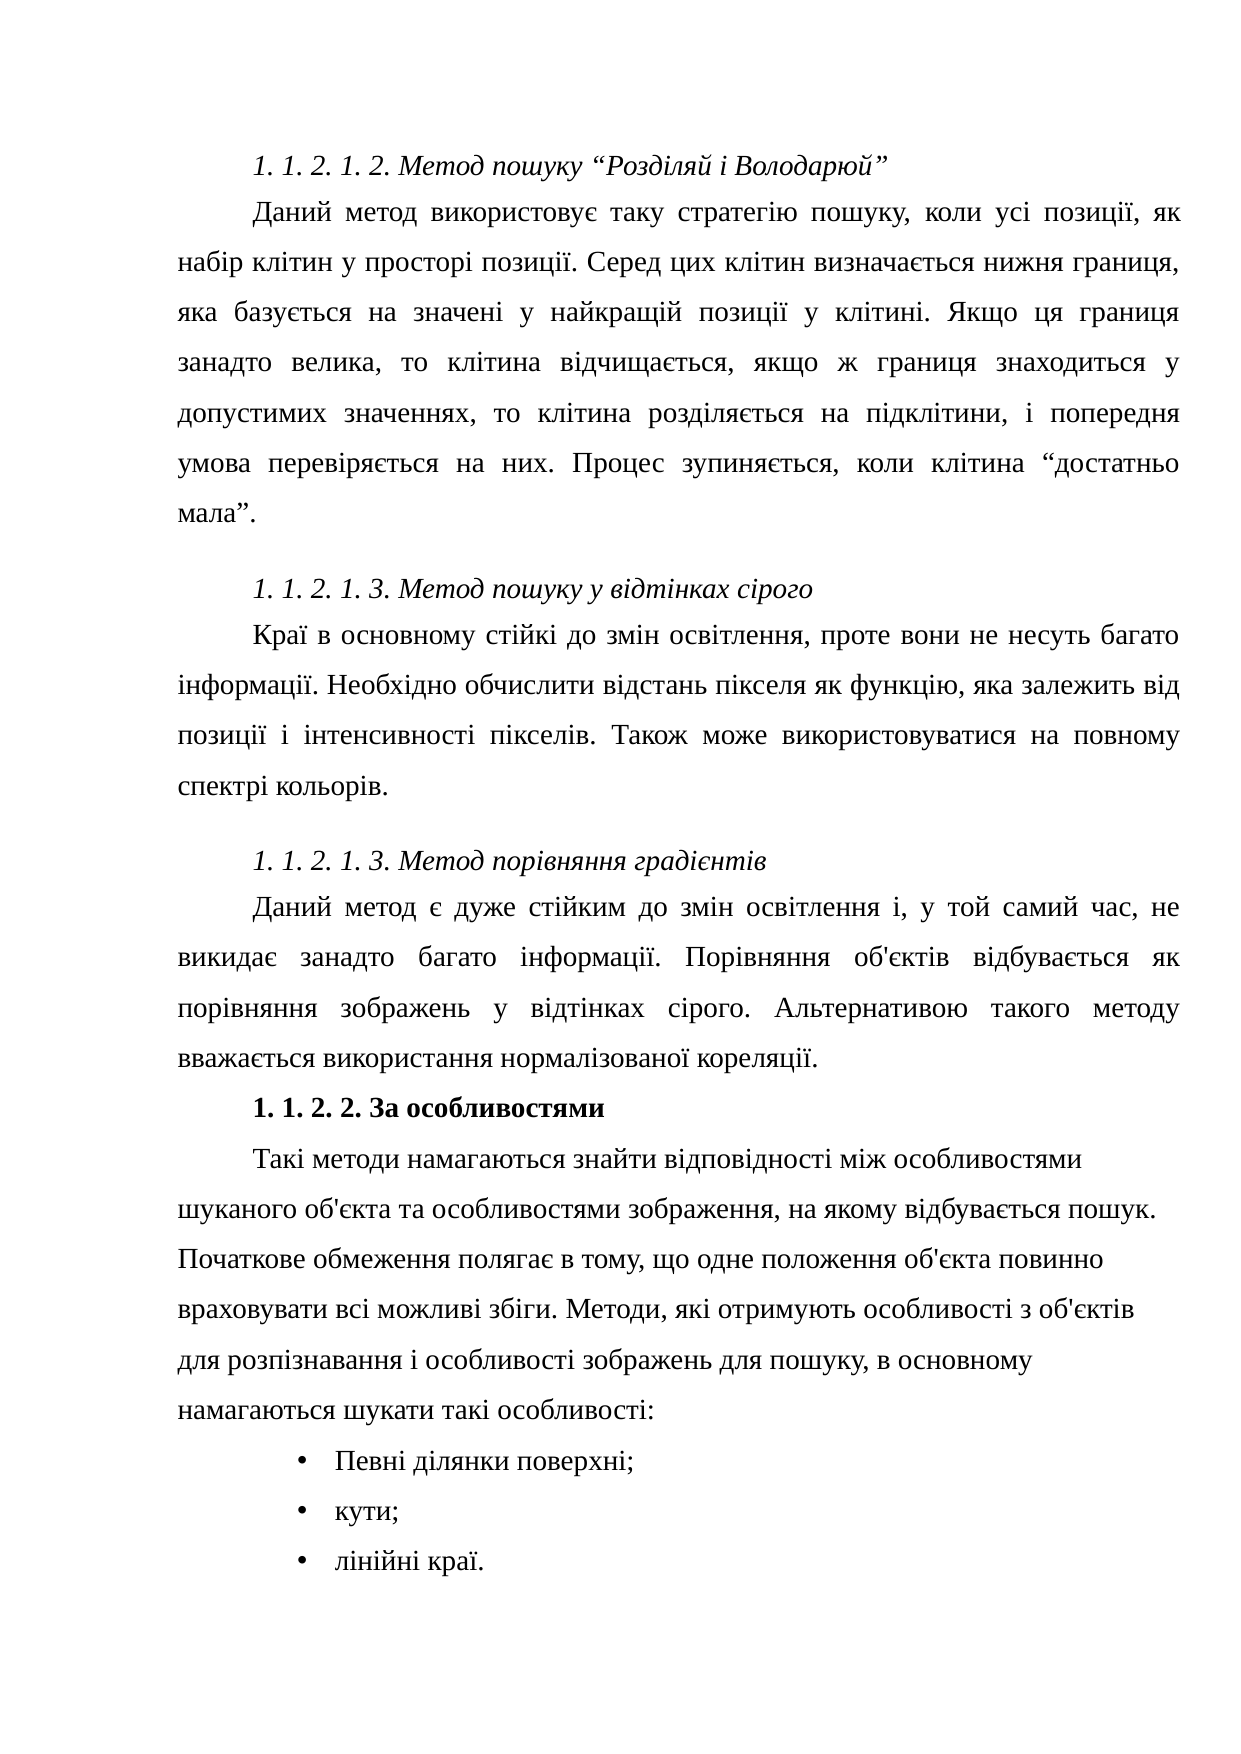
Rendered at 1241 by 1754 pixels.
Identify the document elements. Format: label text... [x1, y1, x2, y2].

text Такі методи намагаються знайти відповідності між особливостями шуканого об'єкта та особливостями зображення, на якому відбувається пошук. Початкове обмеження полягає в тому, що одне положення об'єкта повинно враховувати всі можливі збіги. Методи, які отримують особливості з об'єктів для розпізнавання і особливості зображень для пошуку, в основному намагаються шукати такі особливості: [177, 1141, 1181, 1426]
subtitle 1. 1. 2. 2. За особливостями [177, 1090, 1181, 1124]
list лінійні краї. [297, 1543, 1181, 1577]
subtitle 1. 1. 2. 1. 2. Метод пошуку “Розділяй і Володарюй” [177, 148, 1181, 181]
list Певні ділянки поверхні; [297, 1443, 1181, 1476]
text Даний метод є дуже стійким до змін освітлення і, у той самий час, не викидає занадто багато інформації. Порівняння об'єктів відбувається як порівняння зображень у відтінках сірого. Альтернативою такого методу вважається використання нормалізованої кореляції. [177, 889, 1181, 1074]
subtitle 1. 1. 2. 1. 3. Метод пошуку у відтінках сірого [177, 571, 1181, 604]
list кути; [297, 1493, 1181, 1527]
text Даний метод використовує таку стратегію пошуку, коли усі позиції, як набір клітин у просторі позиції. Серед цих клітин визначається нижня границя, яка базується на значені у найкращій позиції у клітині. Якщо ця границя занадто велика, то клітина відчищається, якщо ж границя знаходиться у допустимих значеннях, то клітина розділяється на підклітини, і попередня умова перевіряється на них. Процес зупиняється, коли клітина “достатньо мала”. [177, 194, 1181, 529]
subtitle 1. 1. 2. 1. 3. Метод порівняння градієнтів [177, 843, 1181, 877]
text Краї в основному стійкі до змін освітлення, проте вони не несуть багато інформації. Необхідно обчислити відстань пікселя як функцію, яка залежить від позиції і інтенсивності пікселів. Також може використовуватися на повному спектрі кольорів. [177, 617, 1181, 801]
